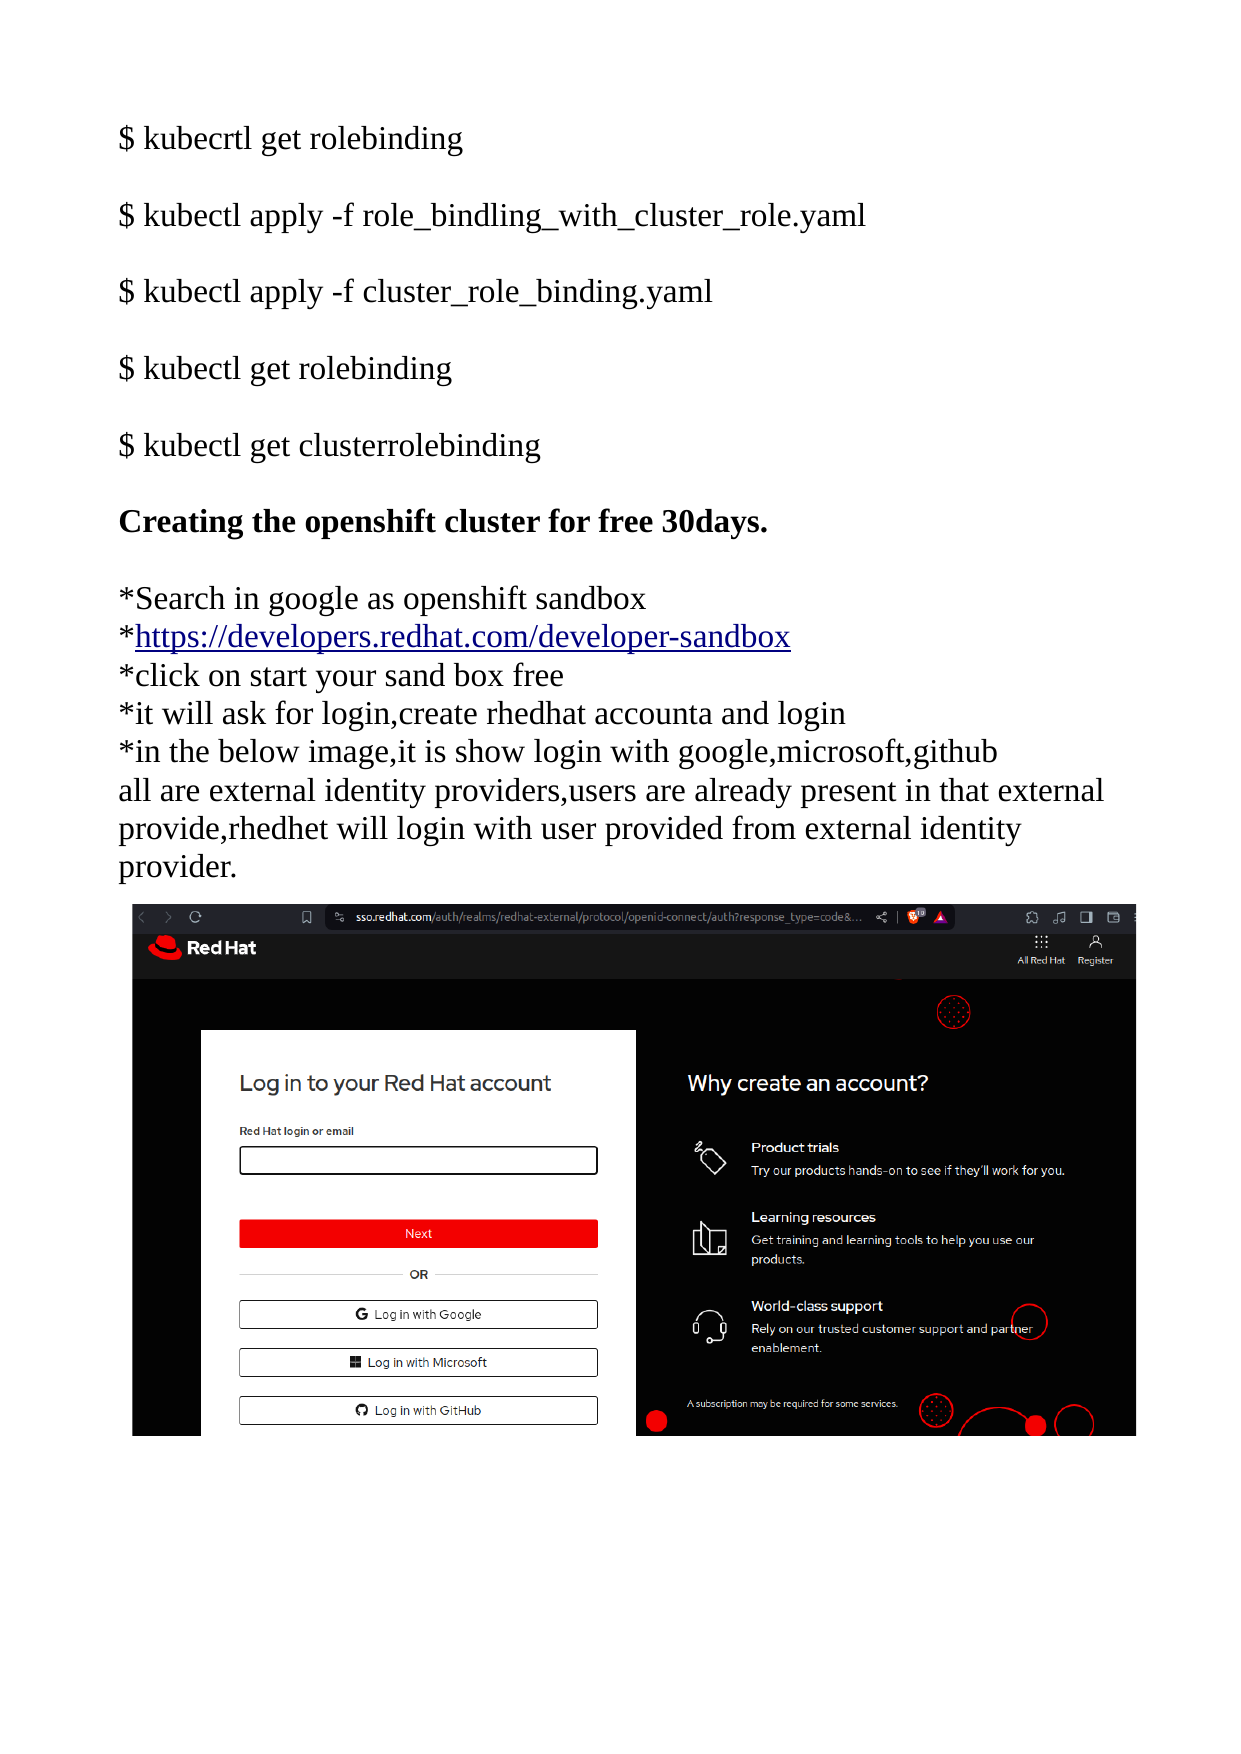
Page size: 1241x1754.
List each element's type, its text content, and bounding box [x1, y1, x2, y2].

text *https://developers.redhat.com/developer-sandbox [118, 616, 1122, 655]
text $ kubectl get rolebinding [118, 348, 1122, 386]
text $ kubectl apply -f cluster_role_binding.yaml [118, 271, 1122, 310]
text *click on start your sand box free [118, 655, 1122, 693]
picture [132, 904, 1137, 1436]
text *in the below image,it is show login with google,microsoft,github [118, 731, 1122, 770]
text $ kubectl get clusterrolebinding [118, 425, 1122, 463]
text *it will ask for login,create rhedhat accounta and login [118, 693, 1122, 731]
text $ kubectl apply -f role_bindling_with_cluster_role.yaml [118, 195, 1122, 233]
text $ kubecrtl get rolebinding [118, 118, 1122, 156]
text Creating the openshift cluster for free 30days. [118, 501, 1122, 540]
text all are external identity providers,users are already present in that external provide,rhedhet will login with user provided from external identity provider. [118, 770, 1122, 885]
text *Search in google as openshift sandbox [118, 578, 1122, 616]
